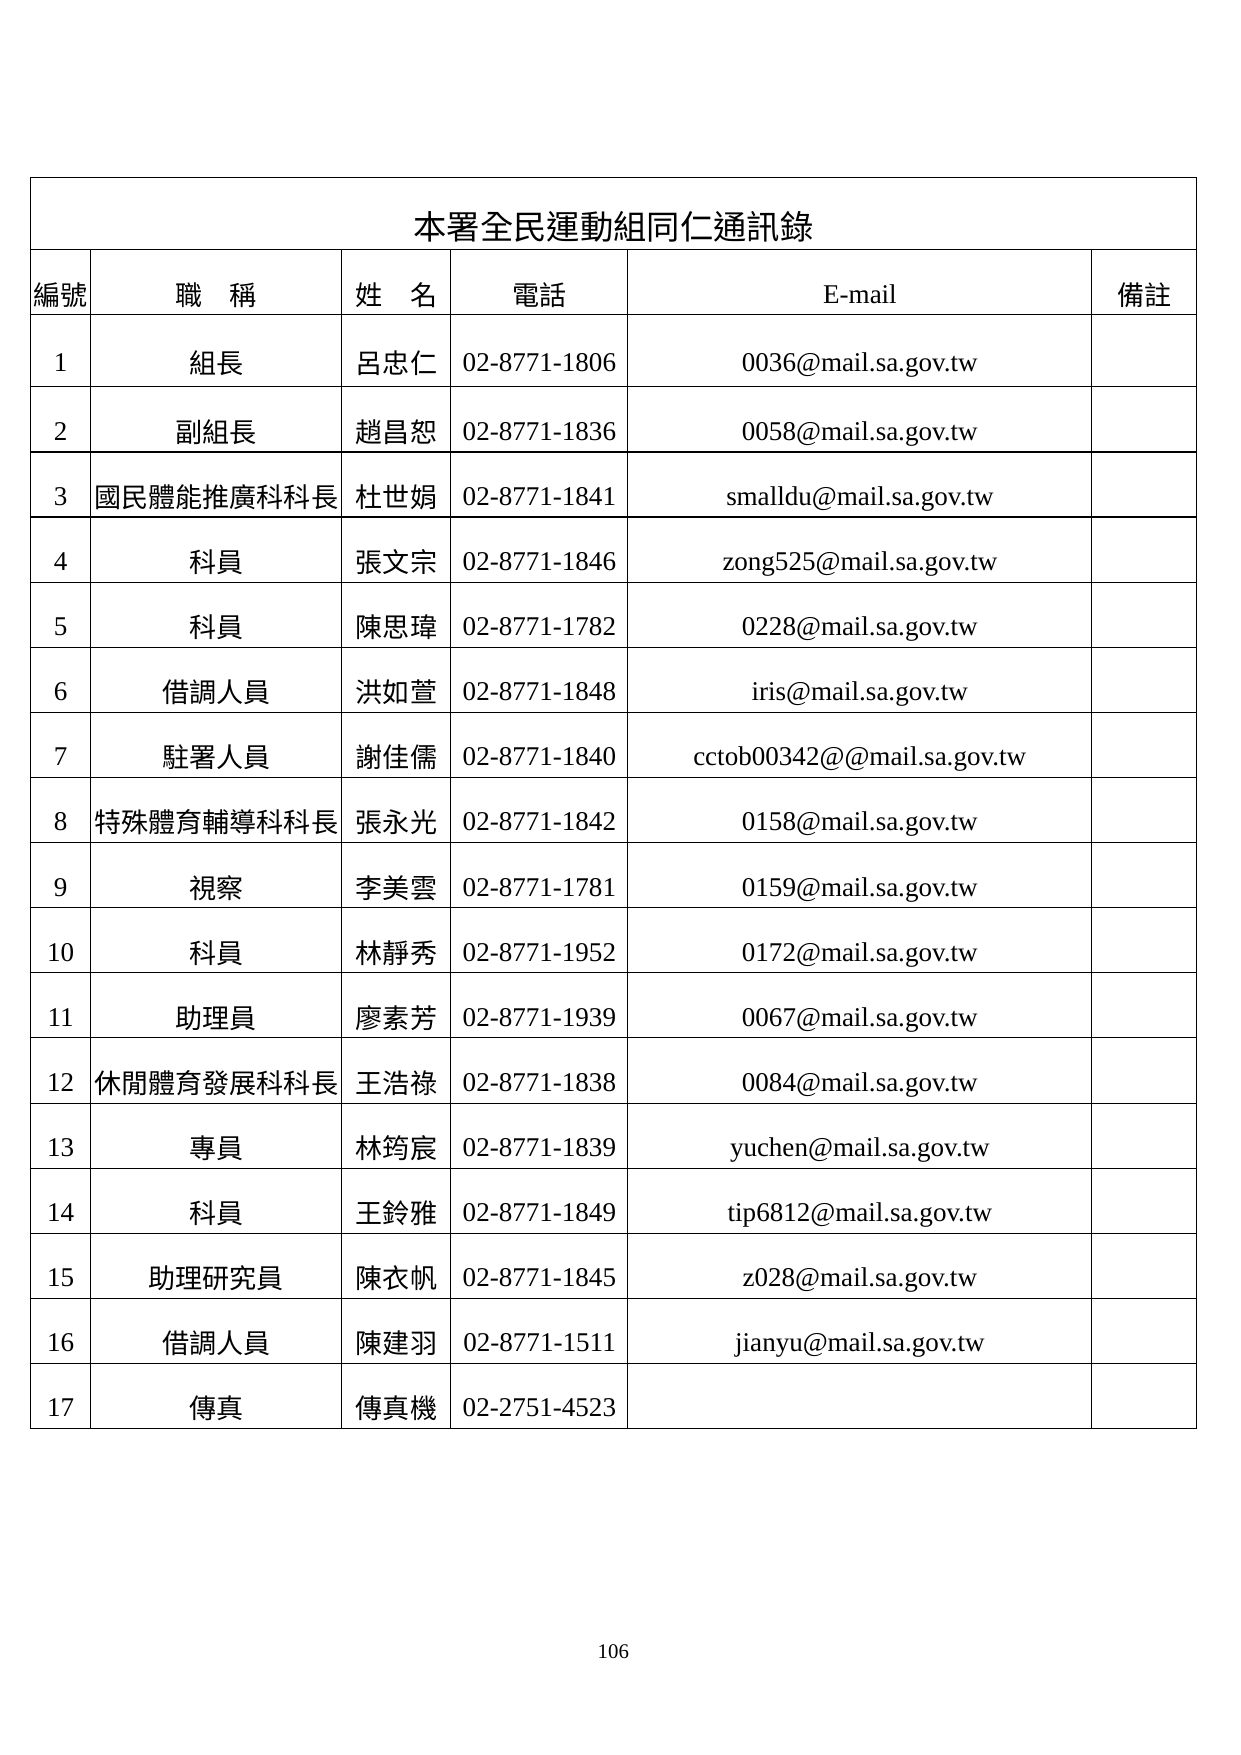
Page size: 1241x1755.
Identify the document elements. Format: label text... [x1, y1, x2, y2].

table_cell iris@mail.sa.gov.tw [628, 648, 1091, 712]
table_cell [1092, 1364, 1196, 1428]
table_cell 02-8771-1781 [451, 843, 627, 907]
table_cell 組長 [91, 315, 341, 386]
table_cell tip6812@mail.sa.gov.tw [628, 1169, 1091, 1233]
table_cell 陳衣帆 [342, 1234, 450, 1298]
table_cell 姓 名 [342, 250, 450, 314]
table_cell 助理員 [91, 973, 341, 1037]
table_cell 林筠宸 [342, 1104, 450, 1167]
table_cell 6 [31, 648, 90, 712]
table_cell 02-8771-1511 [451, 1299, 627, 1363]
table_cell 助理研究員 [91, 1234, 341, 1298]
table_cell 2 [31, 387, 90, 451]
table_cell 編號 [31, 250, 90, 314]
table_cell [1092, 518, 1196, 582]
table_cell 5 [31, 583, 90, 647]
table_cell 廖素芳 [342, 973, 450, 1037]
table_cell 國民體能推廣科科長 [91, 453, 341, 516]
table_cell 科員 [91, 583, 341, 647]
table_cell 17 [31, 1364, 90, 1428]
table_cell 趙昌恕 [342, 387, 450, 451]
table_cell [1092, 1299, 1196, 1363]
table_cell 02-8771-1848 [451, 648, 627, 712]
table_cell 駐署人員 [91, 713, 341, 777]
table_cell 傳真機 [342, 1364, 450, 1428]
table_cell 02-8771-1839 [451, 1104, 627, 1167]
table_cell 科員 [91, 1169, 341, 1233]
table_cell [1092, 973, 1196, 1037]
table_cell 科員 [91, 518, 341, 582]
table_cell 電話 [451, 250, 627, 314]
table_cell 9 [31, 843, 90, 907]
table_cell 視察 [91, 843, 341, 907]
table_cell 02-8771-1846 [451, 518, 627, 582]
table_cell [1092, 315, 1196, 386]
table_cell z028@mail.sa.gov.tw [628, 1234, 1091, 1298]
table_cell zong525@mail.sa.gov.tw [628, 518, 1091, 582]
table_cell 陳建羽 [342, 1299, 450, 1363]
table_cell 0158@mail.sa.gov.tw [628, 778, 1091, 842]
table_cell 借調人員 [91, 1299, 341, 1363]
table_cell 洪如萱 [342, 648, 450, 712]
table_cell [1092, 843, 1196, 907]
table_cell 謝佳儒 [342, 713, 450, 777]
table_cell 王浩祿 [342, 1038, 450, 1102]
table_cell 16 [31, 1299, 90, 1363]
table_cell 李美雲 [342, 843, 450, 907]
table_cell 備註 [1092, 250, 1196, 314]
table_cell [1092, 387, 1196, 451]
table_cell 02-8771-1838 [451, 1038, 627, 1102]
table_cell 借調人員 [91, 648, 341, 712]
table_cell 13 [31, 1104, 90, 1167]
table_cell 3 [31, 453, 90, 516]
table_cell [1092, 453, 1196, 516]
table_cell 杜世娟 [342, 453, 450, 516]
table_cell 張永光 [342, 778, 450, 842]
table_cell 0159@mail.sa.gov.tw [628, 843, 1091, 907]
table_cell 02-8771-1845 [451, 1234, 627, 1298]
table_cell 7 [31, 713, 90, 777]
table_cell [1092, 583, 1196, 647]
table_cell [1092, 1234, 1196, 1298]
table_cell 科員 [91, 908, 341, 972]
table_cell 12 [31, 1038, 90, 1102]
table_cell smalldu@mail.sa.gov.tw [628, 453, 1091, 516]
table_cell [1092, 908, 1196, 972]
table_cell 02-8771-1952 [451, 908, 627, 972]
table_cell 專員 [91, 1104, 341, 1167]
table_cell 14 [31, 1169, 90, 1233]
table_cell 休閒體育發展科科長 [91, 1038, 341, 1102]
table_cell 副組長 [91, 387, 341, 451]
table_cell 15 [31, 1234, 90, 1298]
table_cell 10 [31, 908, 90, 972]
table_cell 王鈴雅 [342, 1169, 450, 1233]
table_cell 02-8771-1939 [451, 973, 627, 1037]
table_cell 02-8771-1840 [451, 713, 627, 777]
table_cell 陳思瑋 [342, 583, 450, 647]
table_cell 02-8771-1841 [451, 453, 627, 516]
table_cell [1092, 1169, 1196, 1233]
table_cell [1092, 1038, 1196, 1102]
table_cell 02-2751-4523 [451, 1364, 627, 1428]
table_cell [628, 1364, 1091, 1428]
table_cell 呂忠仁 [342, 315, 450, 386]
table_cell 0172@mail.sa.gov.tw [628, 908, 1091, 972]
table_cell 11 [31, 973, 90, 1037]
table_cell 張文宗 [342, 518, 450, 582]
table_cell 0084@mail.sa.gov.tw [628, 1038, 1091, 1102]
table_cell 特殊體育輔導科科長 [91, 778, 341, 842]
table_cell 0036@mail.sa.gov.tw [628, 315, 1091, 386]
table_cell 4 [31, 518, 90, 582]
table_cell [1092, 1104, 1196, 1167]
table_cell [1092, 713, 1196, 777]
table_cell 職 稱 [91, 250, 341, 314]
table_header 本署全民運動組同仁通訊錄 [31, 178, 1196, 249]
table_cell 0058@mail.sa.gov.tw [628, 387, 1091, 451]
table_cell 傳真 [91, 1364, 341, 1428]
table_cell E-mail [628, 250, 1091, 314]
table_cell 02-8771-1806 [451, 315, 627, 386]
table_cell jianyu@mail.sa.gov.tw [628, 1299, 1091, 1363]
table_cell 林靜秀 [342, 908, 450, 972]
table_cell yuchen@mail.sa.gov.tw [628, 1104, 1091, 1167]
table_cell 02-8771-1849 [451, 1169, 627, 1233]
table_cell [1092, 778, 1196, 842]
table_cell 0228@mail.sa.gov.tw [628, 583, 1091, 647]
table_cell 0067@mail.sa.gov.tw [628, 973, 1091, 1037]
table_cell 8 [31, 778, 90, 842]
table_cell 02-8771-1842 [451, 778, 627, 842]
table_cell 1 [31, 315, 90, 386]
table_cell 02-8771-1836 [451, 387, 627, 451]
table_cell [1092, 648, 1196, 712]
table_cell 02-8771-1782 [451, 583, 627, 647]
table_cell cctob00342@@mail.sa.gov.tw [628, 713, 1091, 777]
